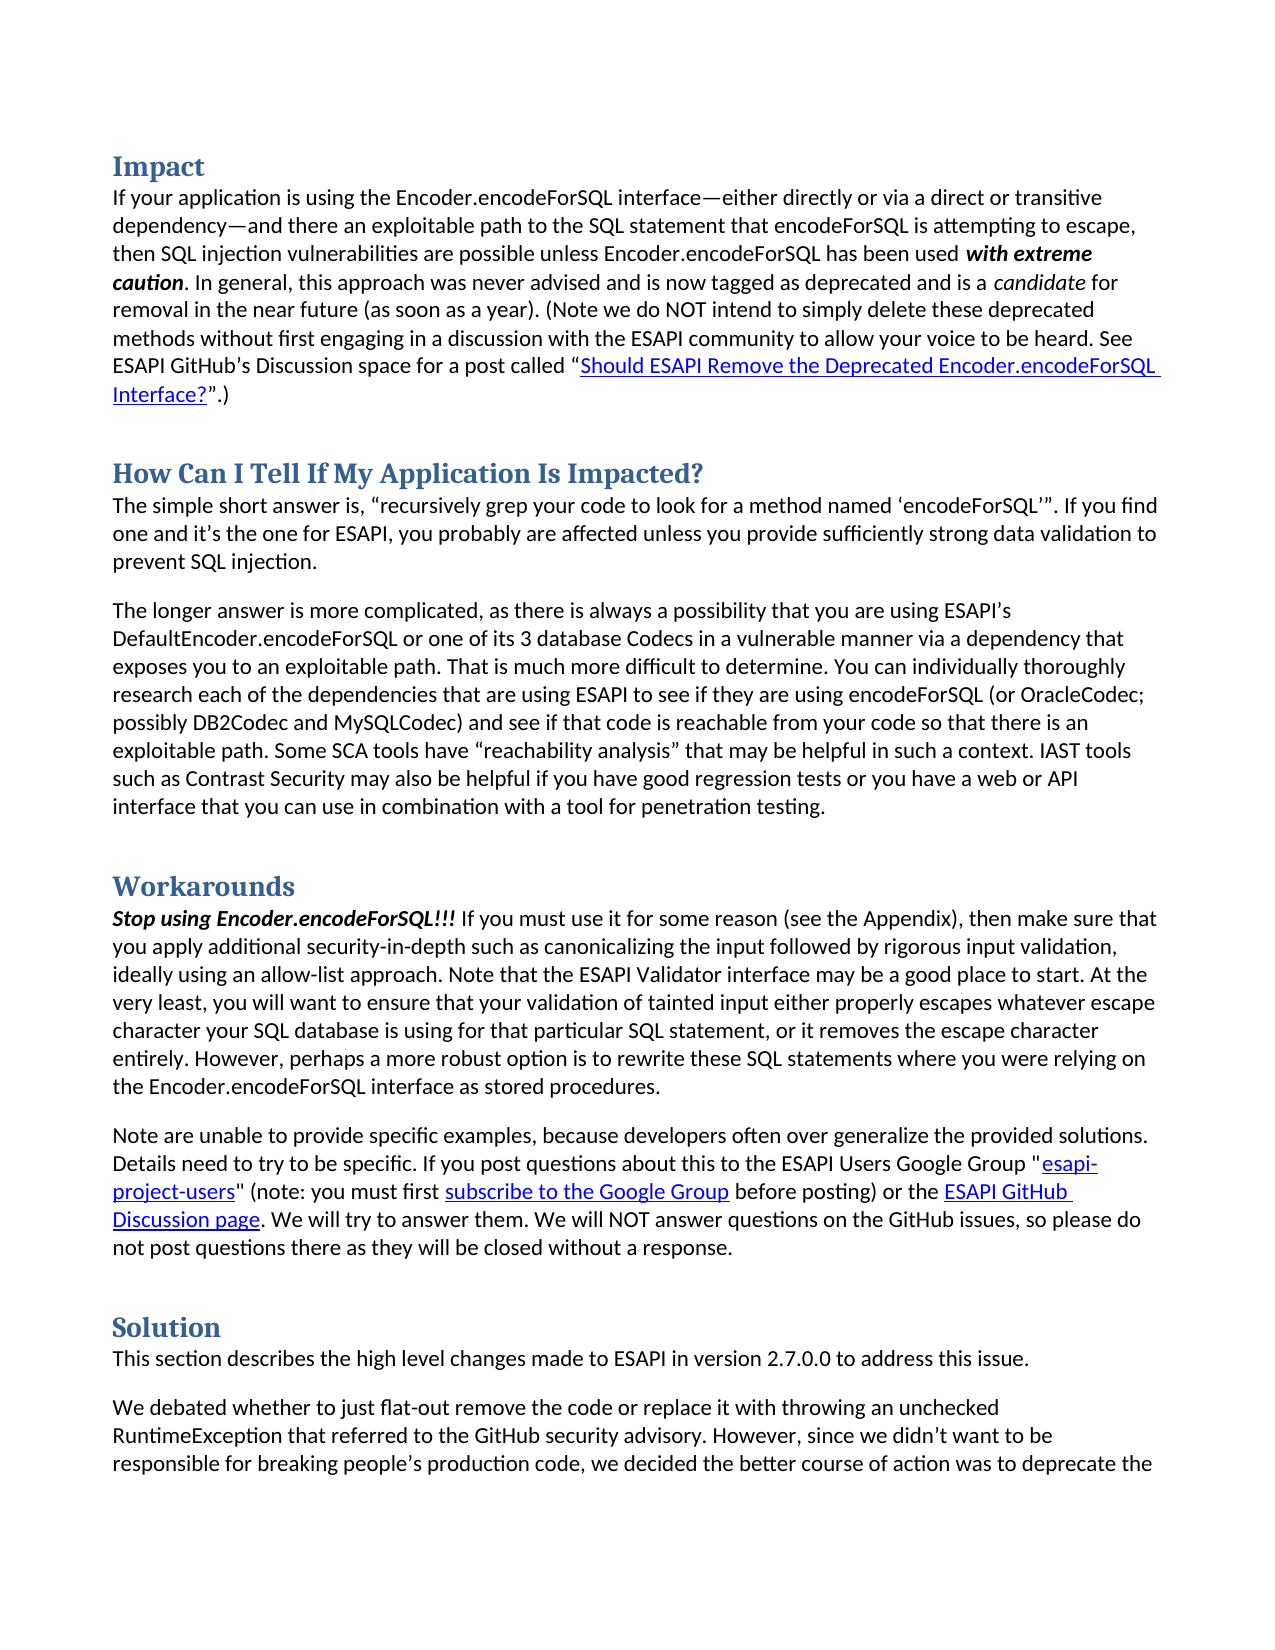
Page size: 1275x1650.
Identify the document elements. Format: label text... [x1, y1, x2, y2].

subtitle Workarounds [112, 870, 1162, 904]
text The longer answer is more complicated, as there is always a possibility that you are using ESAPI’s DefaultEncoder.encodeForSQL or one of its 3 database Codecs in a vulnerable manner via a dependency that exposes you to an exploitable path. That is much more difficult to determine. You can individually thoroughly research each of the dependencies that are using ESAPI to see if they are using encodeForSQL (or OracleCodec; possibly DB2Codec and MySQLCodec) and see if that code is reachable from your code so that there is an exploitable path. Some SCA tools have “reachability analysis” that may be helpful in such a context. IAST tools such as Contrast Security may also be helpful if you have good regression tests or you have a web or API interface that you can use in combination with a tool for penetration testing. [112, 596, 1162, 820]
subtitle Solution [112, 1311, 1162, 1344]
text Stop using Encoder.encodeForSQL!!! If you must use it for some reason (see the Appendix), then make sure that you apply additional security-in-depth such as canonicalizing the input followed by rigorous input validation, ideally using an allow-list approach. Note that the ESAPI Validator interface may be a good place to start. At the very least, you will want to ensure that your validation of tainted input either properly escapes whatever escape character your SQL database is using for that particular SQL statement, or it removes the escape character entirely. However, perhaps a more robust option is to rewrite these SQL statements where you were relying on the Encoder.encodeForSQL interface as stored procedures. [112, 904, 1162, 1100]
text If your application is using the Encoder.encodeForSQL interface—either directly or via a direct or transitive dependency—and there an exploitable path to the SQL statement that encodeForSQL is attempting to escape, then SQL injection vulnerabilities are possible unless Encoder.encodeForSQL has been used with extreme caution. In general, this approach was never advised and is now tagged as deprecated and is a candidate for removal in the near future (as soon as a year). (Note we do NOT intend to simply delete these deprecated methods without first engaging in a discussion with the ESAPI community to allow your voice to be heard. See ESAPI GitHub’s Discussion space for a post called “Should ESAPI Remove the Deprecated Encoder.encodeForSQL Interface?”.) [112, 183, 1162, 408]
subtitle Impact [112, 150, 1162, 183]
text This section describes the high level changes made to ESAPI in version 2.7.0.0 to address this issue. [112, 1344, 1162, 1372]
subtitle How Can I Tell If My Application Is Impacted? [112, 458, 1162, 491]
text The simple short answer is, “recursively grep your code to look for a method named ‘encodeForSQL’”. If you find one and it’s the one for ESAPI, you probably are affected unless you provide sufficiently strong data validation to prevent SQL injection. [112, 491, 1162, 575]
text We debated whether to just flat-out remove the code or replace it with throwing an unchecked RuntimeException that referred to the GitHub security advisory. However, since we didn’t want to be responsible for breaking people’s production code, we decided the better course of action was to deprecate the [112, 1393, 1162, 1477]
text Note are unable to provide specific examples, because developers often over generalize the provided solutions. Details need to try to be specific. If you post questions about this to the ESAPI Users Google Group "esapi-project-users" (note: you must first subscribe to the Google Group before posting) or the ESAPI GitHub Discussion page. We will try to answer them. We will NOT answer questions on the GitHub issues, so please do not post questions there as they will be closed without a response. [112, 1121, 1162, 1261]
